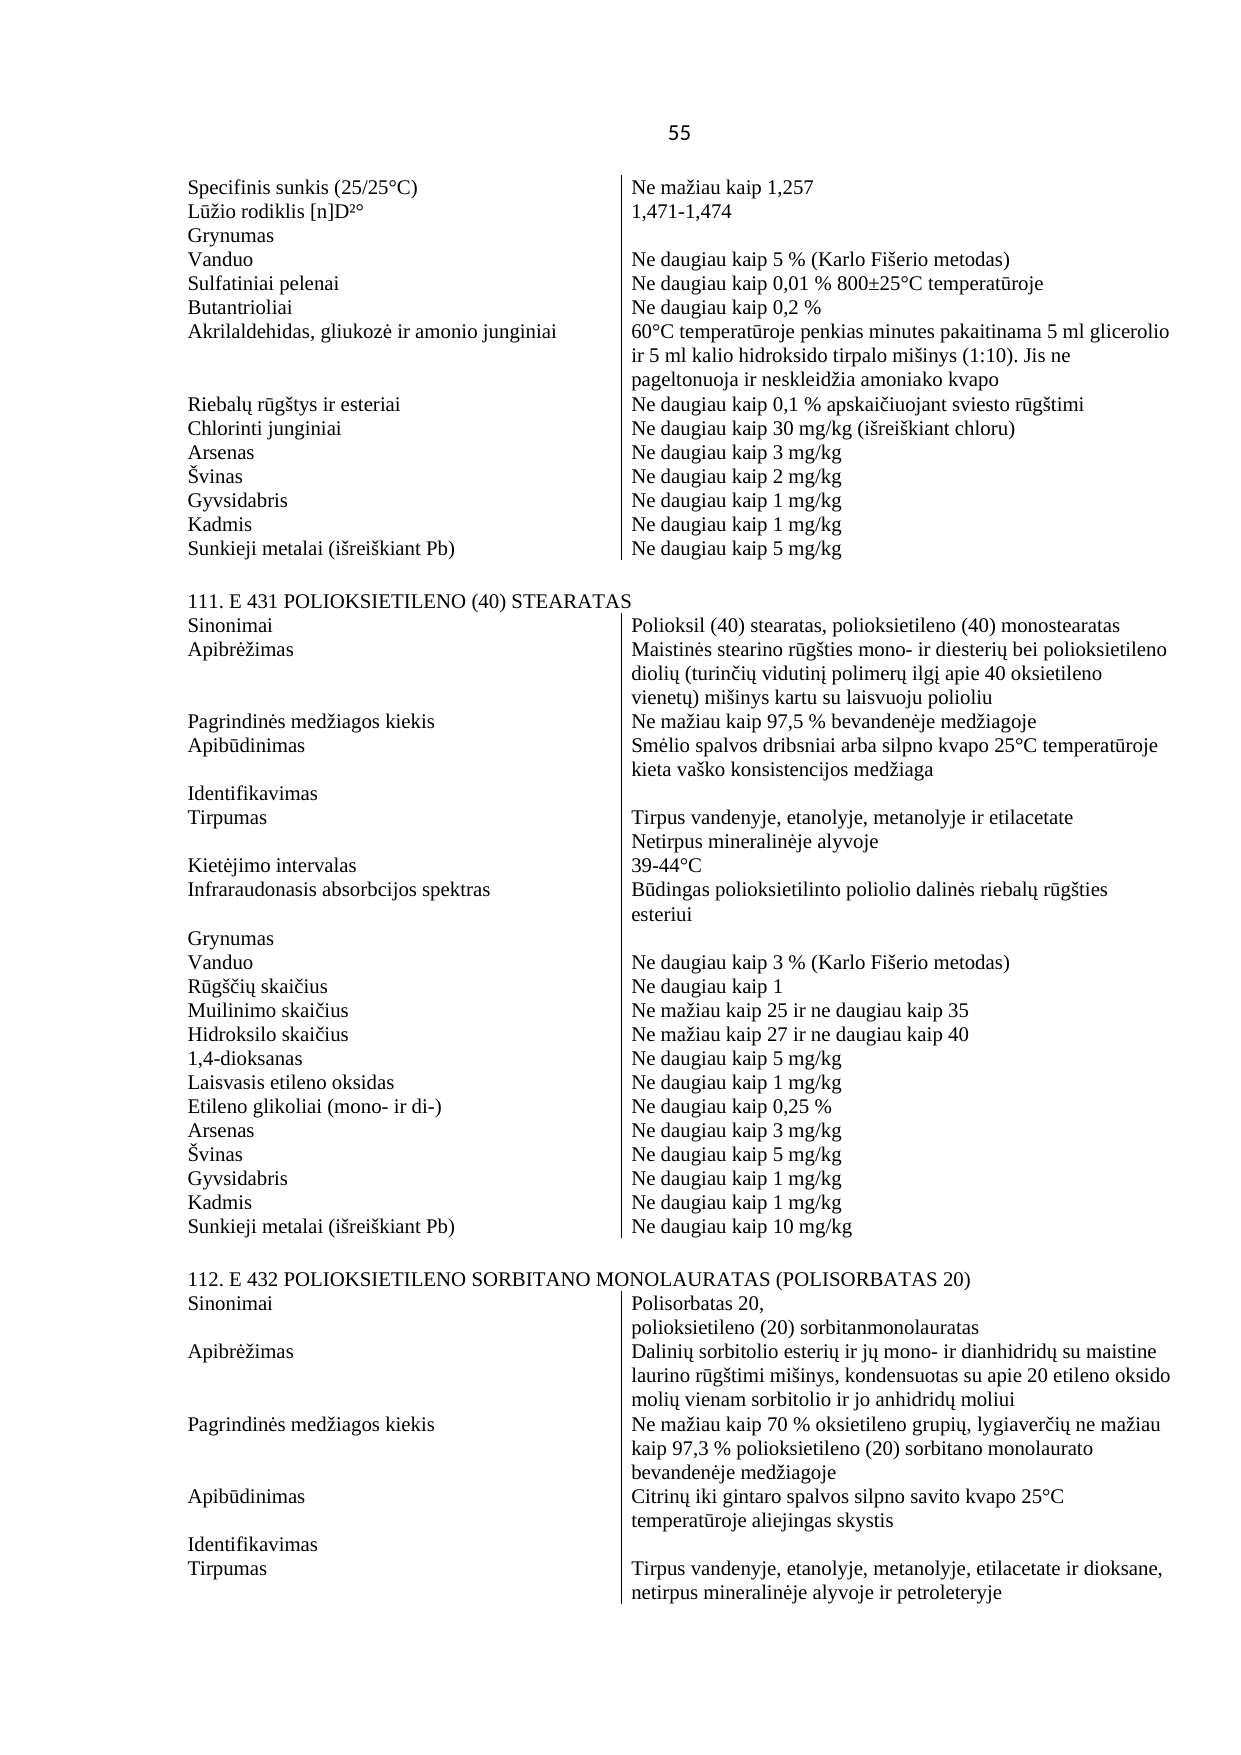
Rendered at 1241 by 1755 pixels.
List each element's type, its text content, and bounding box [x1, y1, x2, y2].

table_cell Ne daugiau kaip 5 mg/kg [622, 1046, 1181, 1070]
table_cell Polisorbatas 20, polioksietileno (20) sorbitanmonolauratas [622, 1291, 1181, 1339]
table_cell Ne daugiau kaip 5 % (Karlo Fišerio metodas) [622, 247, 1181, 271]
table_cell Chlorinti junginiai [177, 416, 621, 439]
table_cell Lūžio rodiklis [n]D²° [177, 199, 621, 223]
table_cell Ne daugiau kaip 1 mg/kg [622, 1190, 1181, 1214]
table_cell Būdingas polioksietilinto poliolio dalinės riebalų rūgšties esteriui [622, 878, 1181, 926]
table_cell Identifikavimas [177, 1532, 621, 1556]
table_cell Ne daugiau kaip 10 mg/kg [622, 1214, 1181, 1238]
table_header 111. E 431 POLIOKSIETILENO (40) STEARATAS [177, 589, 1181, 613]
table_cell Grynumas [177, 926, 621, 949]
table_cell Polioksil (40) stearatas, polioksietileno (40) monostearatas [622, 613, 1181, 637]
table_cell Ne mažiau kaip 27 ir ne daugiau kaip 40 [622, 1022, 1181, 1046]
table_cell Ne daugiau kaip 3 mg/kg [622, 440, 1181, 464]
table_cell Arsenas [177, 1118, 621, 1142]
table_cell Kadmis [177, 1190, 621, 1214]
table_cell Ne daugiau kaip 3 % (Karlo Fišerio metodas) [622, 950, 1181, 974]
table_cell Tirpus vandenyje, etanolyje, metanolyje, etilacetate ir dioksane, netirpus mineralinėje alyvoje ir petroleteryje [622, 1556, 1181, 1604]
table_cell Ne daugiau kaip 0,25 % [622, 1094, 1181, 1118]
table_cell Apibūdinimas [177, 733, 621, 781]
table_cell Švinas [177, 464, 621, 488]
table_cell Ne mažiau kaip 1,257 [622, 175, 1181, 199]
table_cell 39-44°C [622, 853, 1181, 877]
table_cell Pagrindinės medžiagos kiekis [177, 1411, 621, 1484]
table_cell 60°C temperatūroje penkias minutes pakaitinama 5 ml glicerolio ir 5 ml kalio hidroksido tirpalo mišinys (1:10). Jis ne pageltonuoja ir neskleidžia amoniako kvapo [622, 319, 1181, 391]
table_cell Rūgščių skaičius [177, 974, 621, 998]
table_cell Ne daugiau kaip 1 mg/kg [622, 1070, 1181, 1094]
table_cell Ne daugiau kaip 0,01 % 800±25°C temperatūroje [622, 271, 1181, 295]
table_cell Tirpumas [177, 1556, 621, 1604]
table_cell Ne daugiau kaip 0,2 % [622, 295, 1181, 319]
table_cell Sunkieji metalai (išreiškiant Pb) [177, 536, 621, 560]
table_cell Smėlio spalvos dribsniai arba silpno kvapo 25°C temperatūroje kieta vaško konsistencijos medžiaga [622, 733, 1181, 781]
table_cell Ne mažiau kaip 25 ir ne daugiau kaip 35 [622, 998, 1181, 1022]
table_cell Dalinių sorbitolio esterių ir jų mono- ir dianhidridų su maistine laurino rūgštimi mišinys, kondensuotas su apie 20 etileno oksido molių vienam sorbitolio ir jo anhidridų moliui [622, 1339, 1181, 1411]
table_cell Ne daugiau kaip 1 [622, 974, 1181, 998]
table_cell Muilinimo skaičius [177, 998, 621, 1022]
table_cell Sunkieji metalai (išreiškiant Pb) [177, 1214, 621, 1238]
table_cell Sinonimai [177, 613, 621, 637]
table_cell Hidroksilo skaičius [177, 1022, 621, 1046]
table_cell Maistinės stearino rūgšties mono- ir diesterių bei polioksietileno diolių (turinčių vidutinį polimerų ilgį apie 40 oksietileno vienetų) mišinys kartu su laisvuoju polioliu [622, 637, 1181, 709]
table_cell Ne daugiau kaip 5 mg/kg [622, 1142, 1181, 1166]
table_cell Kietėjimo intervalas [177, 853, 621, 877]
table_cell 1,4-dioksanas [177, 1046, 621, 1070]
table_cell Kadmis [177, 512, 621, 536]
table_cell Infraraudonasis absorbcijos spektras [177, 878, 621, 926]
table_cell Grynumas [177, 223, 621, 247]
table_cell Ne daugiau kaip 0,1 % apskaičiuojant sviesto rūgštimi [622, 391, 1181, 416]
table_cell Riebalų rūgštys ir esteriai [177, 391, 621, 416]
table_cell Ne daugiau kaip 1 mg/kg [622, 1166, 1181, 1190]
table_cell Gyvsidabris [177, 488, 621, 512]
table_cell [622, 781, 1181, 805]
table_cell Ne daugiau kaip 1 mg/kg [622, 488, 1181, 512]
table_header 112. E 432 POLIOKSIETILENO SORBITANO MONOLAURATAS (POLISORBATAS 20) [177, 1267, 1181, 1291]
table_cell Sulfatiniai pelenai [177, 271, 621, 295]
table_cell 1,471-1,474 [622, 199, 1181, 223]
table_cell Pagrindinės medžiagos kiekis [177, 709, 621, 733]
table_cell Apibrėžimas [177, 1339, 621, 1411]
table_cell [622, 223, 1181, 247]
table_cell Tirpus vandenyje, etanolyje, metanolyje ir etilacetate Netirpus mineralinėje alyvoje [622, 805, 1181, 853]
table_cell Specifinis sunkis (25/25°C) [177, 175, 621, 199]
table_cell Ne mažiau kaip 97,5 % bevandenėje medžiagoje [622, 709, 1181, 733]
table_cell Akrilaldehidas, gliukozė ir amonio junginiai [177, 319, 621, 391]
table_cell Laisvasis etileno oksidas [177, 1070, 621, 1094]
table_cell Vanduo [177, 950, 621, 974]
table_cell Tirpumas [177, 805, 621, 853]
table_cell Ne daugiau kaip 1 mg/kg [622, 512, 1181, 536]
table_cell [622, 1532, 1181, 1556]
table_cell Vanduo [177, 247, 621, 271]
table_cell Citrinų iki gintaro spalvos silpno savito kvapo 25°C temperatūroje aliejingas skystis [622, 1484, 1181, 1532]
table_cell Apibrėžimas [177, 637, 621, 709]
table_cell Ne daugiau kaip 5 mg/kg [622, 536, 1181, 560]
table_cell Švinas [177, 1142, 621, 1166]
table_cell Butantrioliai [177, 295, 621, 319]
table_cell Ne mažiau kaip 70 % oksietileno grupių, lygiaverčių ne mažiau kaip 97,3 % polioksietileno (20) sorbitano monolaurato bevandenėje medžiagoje [622, 1411, 1181, 1484]
table_cell Gyvsidabris [177, 1166, 621, 1190]
table_cell Ne daugiau kaip 3 mg/kg [622, 1118, 1181, 1142]
table_cell Apibūdinimas [177, 1484, 621, 1532]
table_cell Identifikavimas [177, 781, 621, 805]
table_cell Sinonimai [177, 1291, 621, 1339]
table_cell Arsenas [177, 440, 621, 464]
table_cell Etileno glikoliai (mono- ir di-) [177, 1094, 621, 1118]
table_cell Ne daugiau kaip 2 mg/kg [622, 464, 1181, 488]
table_cell Ne daugiau kaip 30 mg/kg (išreiškiant chloru) [622, 416, 1181, 439]
table_cell [622, 926, 1181, 949]
